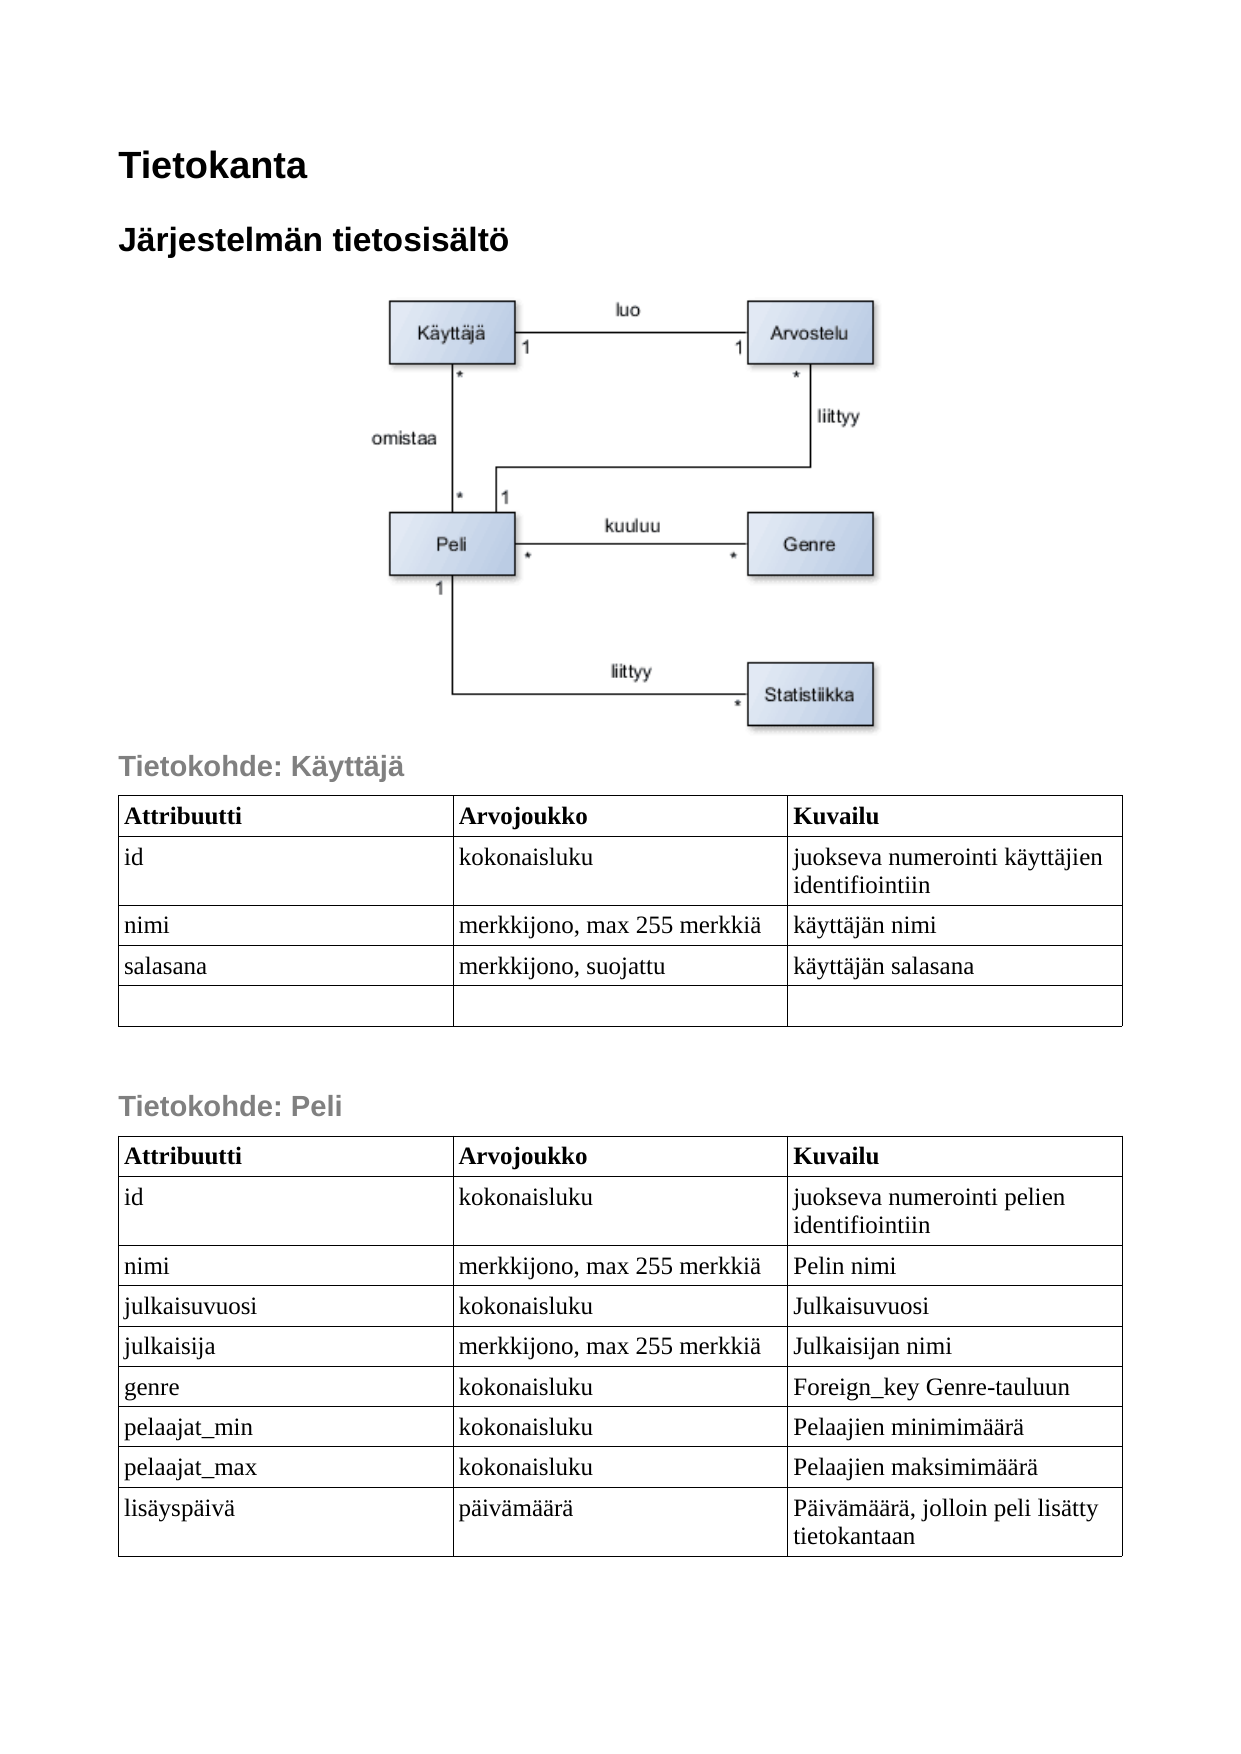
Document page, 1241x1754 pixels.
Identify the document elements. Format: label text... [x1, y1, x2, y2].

table_cell juokseva numerointi pelien identifiointiin [788, 1177, 1122, 1245]
table_header Attribuutti [119, 796, 453, 836]
table_header Arvojoukko [454, 796, 787, 836]
table_cell genre [119, 1367, 453, 1406]
table_cell kokonaisluku [454, 1177, 787, 1245]
table_cell merkkijono, max 255 merkkiä [454, 1246, 787, 1285]
table_cell juokseva numerointi käyttäjien identifiointiin [788, 837, 1122, 905]
table_cell Pelin nimi [788, 1246, 1122, 1285]
table_cell Julkaisijan nimi [788, 1327, 1122, 1366]
table_header Kuvailu [788, 796, 1122, 836]
table_header Attribuutti [119, 1137, 453, 1176]
table_cell kokonaisluku [454, 1447, 787, 1487]
table_cell kokonaisluku [454, 1407, 787, 1446]
table_cell nimi [119, 906, 453, 945]
table_cell käyttäjän nimi [788, 906, 1122, 945]
table_cell nimi [119, 1246, 453, 1285]
subtitle Tietokohde: Peli [118, 1089, 1122, 1123]
table_cell kokonaisluku [454, 1286, 787, 1326]
table_cell merkkijono, suojattu [454, 946, 787, 985]
table_header Kuvailu [788, 1137, 1122, 1176]
table_cell merkkijono, max 255 merkkiä [454, 1327, 787, 1366]
table_cell käyttäjän salasana [788, 946, 1122, 985]
table_cell pelaajat_max [119, 1447, 453, 1487]
table_cell julkaisija [119, 1327, 453, 1366]
table_cell kokonaisluku [454, 1367, 787, 1406]
table_header Arvojoukko [454, 1137, 787, 1176]
table_cell kokonaisluku [454, 837, 787, 905]
table_cell Pelaajien maksimimäärä [788, 1447, 1122, 1487]
table_cell [119, 986, 453, 1026]
subtitle Järjestelmän tietosisältö [118, 220, 1122, 259]
table_cell [454, 986, 787, 1026]
table_cell Pelaajien minimimäärä [788, 1407, 1122, 1446]
subtitle Tietokohde: Käyttäjä [118, 750, 1122, 783]
table_cell Foreign_key Genre-tauluun [788, 1367, 1122, 1406]
table_cell salasana [119, 946, 453, 985]
table_cell päivämäärä [454, 1488, 787, 1556]
picture [344, 271, 896, 750]
table_cell julkaisuvuosi [119, 1286, 453, 1326]
table_cell id [119, 837, 453, 905]
table_cell [788, 986, 1122, 1026]
table_cell merkkijono, max 255 merkkiä [454, 906, 787, 945]
table_cell id [119, 1177, 453, 1245]
table_cell lisäyspäivä [119, 1488, 453, 1556]
table_cell pelaajat_min [119, 1407, 453, 1446]
subtitle Tietokanta [118, 143, 1122, 187]
table_cell Päivämäärä, jolloin peli lisätty tietokantaan [788, 1488, 1122, 1556]
table_cell Julkaisuvuosi [788, 1286, 1122, 1326]
